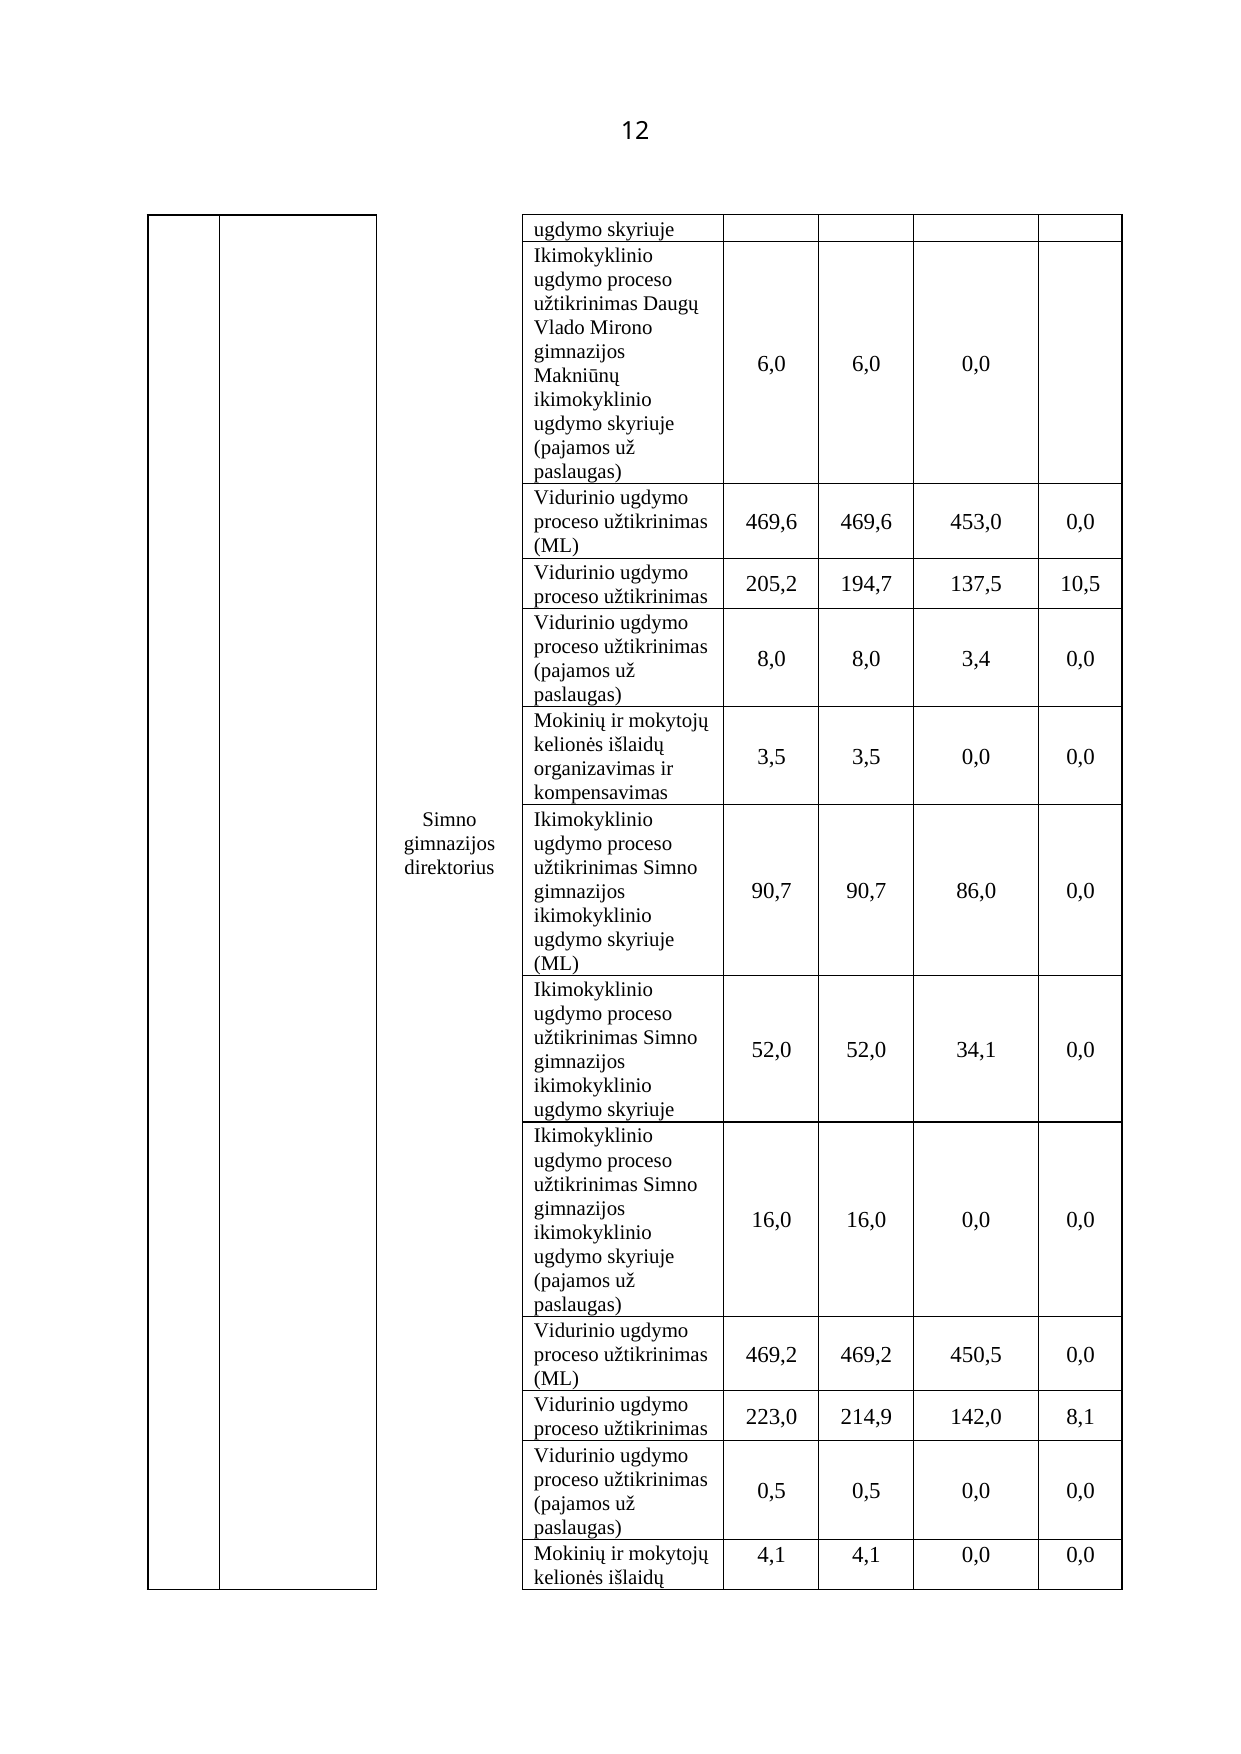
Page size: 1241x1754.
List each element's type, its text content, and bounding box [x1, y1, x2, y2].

table_cell 90,7 [724, 805, 818, 975]
table_cell 469,2 [819, 1317, 913, 1390]
table_cell 8,0 [819, 609, 913, 706]
table_cell 0,0 [1039, 805, 1121, 975]
table_cell 8,0 [724, 609, 818, 706]
table_cell 223,0 [724, 1391, 818, 1440]
table_cell 6,0 [819, 242, 913, 483]
table_cell Ikimokyklinio ugdymo proceso užtikrinimas Simno gimnazijos ikimokyklinio ugdymo skyriuje (pajamos už paslaugas) [523, 1123, 723, 1316]
table_cell 0,0 [1039, 1317, 1121, 1390]
table_cell 4,1 [724, 1540, 818, 1589]
table_cell 0,0 [1039, 707, 1121, 804]
table_cell 137,5 [914, 559, 1038, 608]
table_cell [220, 216, 376, 1589]
table_cell Ikimokyklinio ugdymo proceso užtikrinimas Daugų Vlado Mirono gimnazijos Makniūnų ikimokyklinio ugdymo skyriuje (pajamos už paslaugas) [523, 242, 723, 483]
table_cell 205,2 [724, 559, 818, 608]
table_cell 214,9 [819, 1391, 913, 1440]
table_cell 0,0 [914, 707, 1038, 804]
table_cell [1039, 215, 1121, 241]
table_cell 0,0 [914, 1441, 1038, 1539]
table_cell 194,7 [819, 559, 913, 608]
table_cell 3,5 [819, 707, 913, 804]
table_cell 6,0 [724, 242, 818, 483]
table_cell 3,4 [914, 609, 1038, 706]
table_cell 8,1 [1039, 1391, 1121, 1440]
table_cell Mokinių ir mokytojų kelionės išlaidų [523, 1540, 723, 1589]
table_cell 469,6 [819, 484, 913, 557]
table_cell [149, 216, 219, 1589]
table_cell 142,0 [914, 1391, 1038, 1440]
table_cell 453,0 [914, 484, 1038, 557]
table_cell 0,0 [914, 1123, 1038, 1316]
table_cell 0,0 [1039, 484, 1121, 557]
table_cell Vidurinio ugdymo proceso užtikrinimas [523, 559, 723, 608]
table_cell Vidurinio ugdymo proceso užtikrinimas (pajamos už paslaugas) [523, 1441, 723, 1539]
table_cell Vidurinio ugdymo proceso užtikrinimas (ML) [523, 484, 723, 557]
table_cell 16,0 [819, 1123, 913, 1316]
table_cell 34,1 [914, 976, 1038, 1121]
table_cell 0,0 [1039, 1540, 1121, 1589]
table_cell 86,0 [914, 805, 1038, 975]
table_cell 0,5 [724, 1441, 818, 1539]
table_cell [377, 214, 522, 804]
table_cell Vidurinio ugdymo proceso užtikrinimas (ML) [523, 1317, 723, 1390]
table_cell Simno gimnazijos direktorius [377, 804, 522, 1589]
table_cell 0,0 [914, 1540, 1038, 1589]
table_cell 0,0 [914, 242, 1038, 483]
table_cell 10,5 [1039, 559, 1121, 608]
table_cell Mokinių ir mokytojų kelionės išlaidų organizavimas ir kompensavimas [523, 707, 723, 804]
table_cell 52,0 [724, 976, 818, 1121]
table_cell 469,2 [724, 1317, 818, 1390]
table_cell 450,5 [914, 1317, 1038, 1390]
table_cell [1039, 242, 1121, 483]
table_cell 0,0 [1039, 1123, 1121, 1316]
table_cell [819, 215, 913, 241]
table_cell 0,5 [819, 1441, 913, 1539]
table_cell Vidurinio ugdymo proceso užtikrinimas (pajamos už paslaugas) [523, 609, 723, 706]
table_cell ugdymo skyriuje [523, 215, 723, 241]
table_cell 4,1 [819, 1540, 913, 1589]
table_cell [914, 215, 1038, 241]
table_cell Vidurinio ugdymo proceso užtikrinimas [523, 1391, 723, 1440]
table_cell 0,0 [1039, 1441, 1121, 1539]
table_cell 469,6 [724, 484, 818, 557]
table_cell 0,0 [1039, 609, 1121, 706]
table_cell 90,7 [819, 805, 913, 975]
table_cell 3,5 [724, 707, 818, 804]
table_cell 0,0 [1039, 976, 1121, 1121]
table_cell 16,0 [724, 1123, 818, 1316]
table_cell 52,0 [819, 976, 913, 1121]
table_cell Ikimokyklinio ugdymo proceso užtikrinimas Simno gimnazijos ikimokyklinio ugdymo skyriuje (ML) [523, 805, 723, 975]
table_cell Ikimokyklinio ugdymo proceso užtikrinimas Simno gimnazijos ikimokyklinio ugdymo skyriuje [523, 976, 723, 1121]
table_cell [724, 215, 818, 241]
